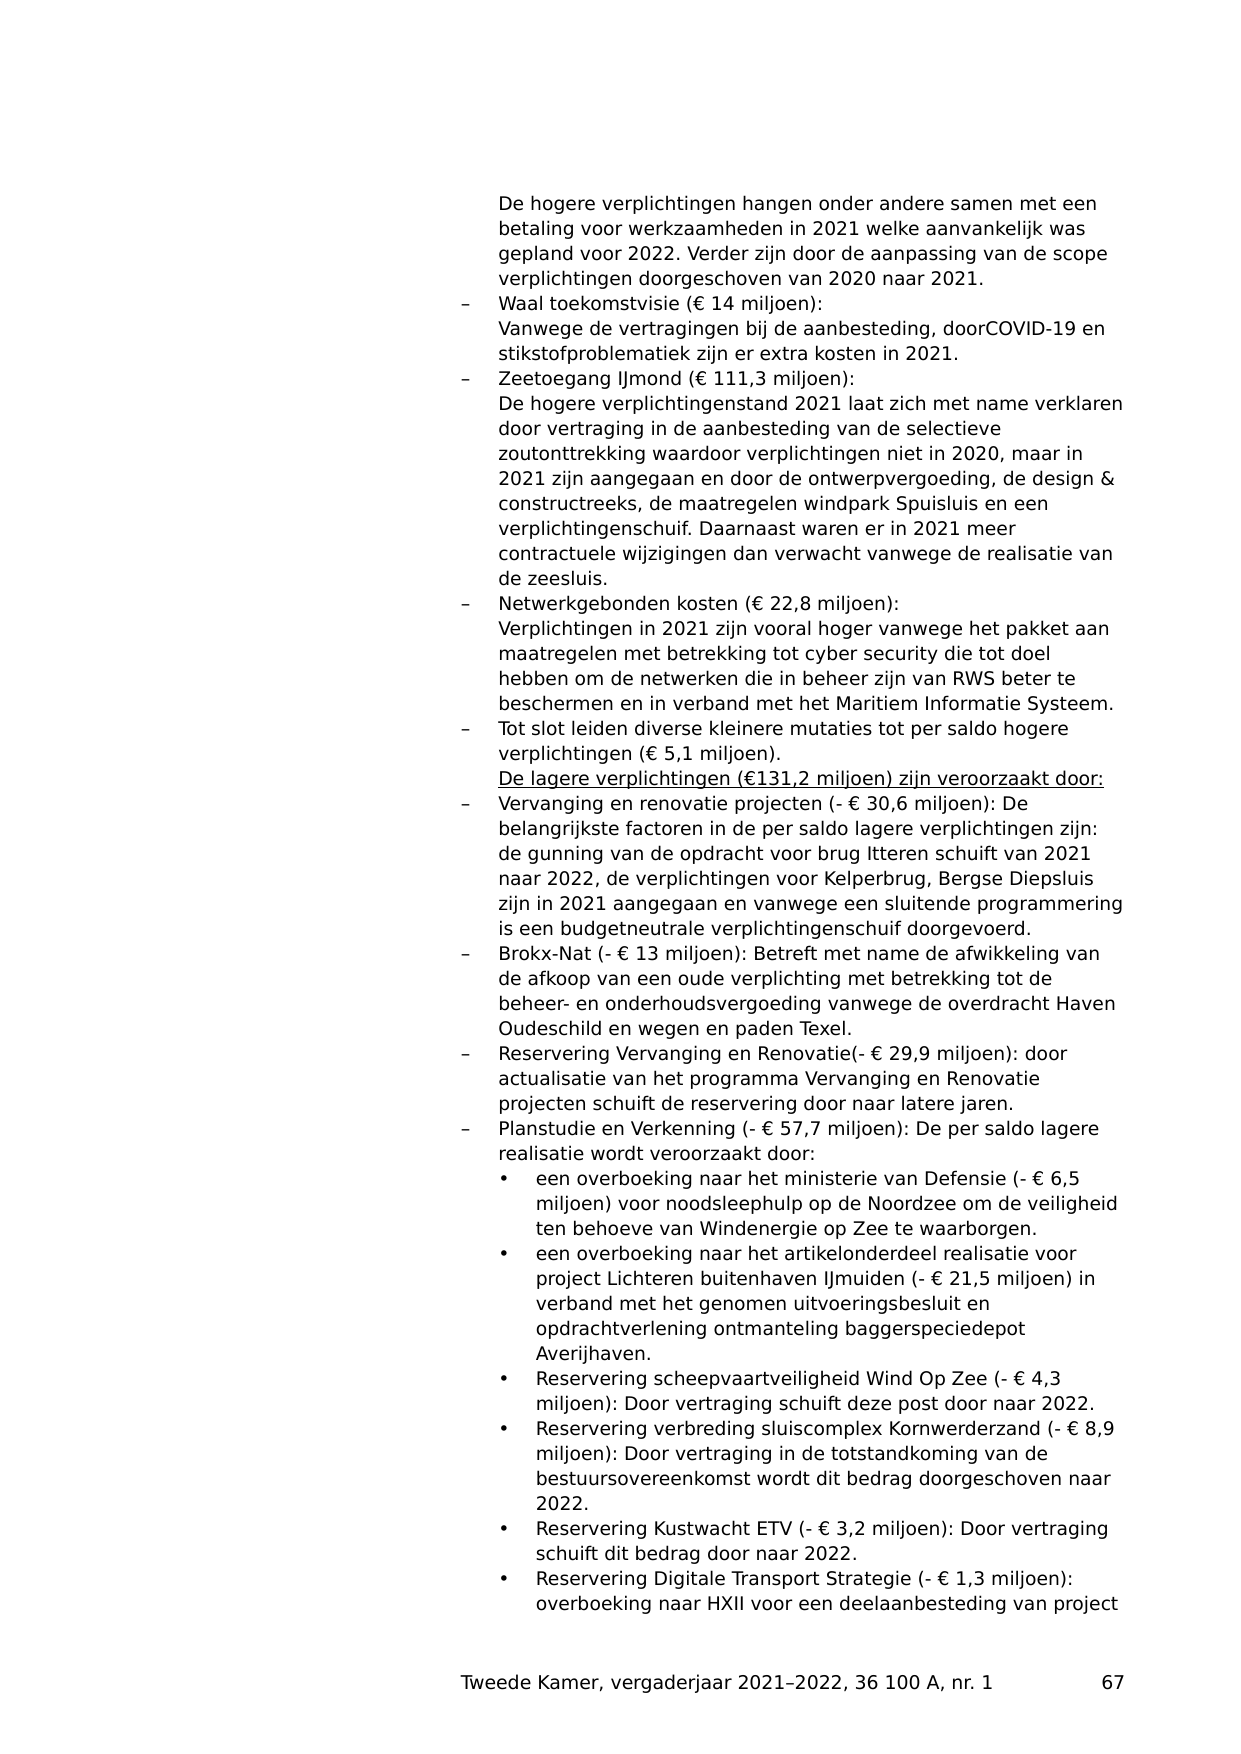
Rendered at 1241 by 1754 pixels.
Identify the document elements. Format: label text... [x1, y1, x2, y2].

list Reservering Vervanging en Renovatie(- € 29,9 miljoen): door actualisatie van het programma Vervanging en Renovatie projecten schuift de reservering door naar latere jaren. [461, 1041, 1125, 1116]
list Verplichtingen in 2021 zijn vooral hoger vanwege het pakket aan maatregelen met betrekking tot cyber security die tot doel hebben om de netwerken die in beheer zijn van RWS beter te beschermen en in verband met het Maritiem Informatie Systeem. [461, 616, 1125, 716]
list Brokx-Nat (- € 13 miljoen): Betreft met name de afwikkeling van de afkoop van een oude verplichting met betrekking tot de beheer- en onderhoudsvergoeding vanwege de overdracht Haven Oudeschild en wegen en paden Texel. [461, 941, 1125, 1041]
list De hogere verplichtingenstand 2021 laat zich met name verklaren door vertraging in de aanbesteding van de selectieve zoutonttrekking waardoor verplichtingen niet in 2020, maar in 2021 zijn aangegaan en door de ontwerpvergoeding, de design & constructreeks, de maatregelen windpark Spuisluis en een verplichtingenschuif. Daarnaast waren er in 2021 meer contractuele wijzigingen dan verwacht vanwege de realisatie van de zeesluis. [461, 391, 1125, 591]
list De hogere verplichtingen hangen onder andere samen met een betaling voor werkzaamheden in 2021 welke aanvankelijk was gepland voor 2022. Verder zijn door de aanpassing van de scope verplichtingen doorgeschoven van 2020 naar 2021. [461, 191, 1125, 291]
list Waal toekomstvisie (€ 14 miljoen): [461, 291, 1125, 316]
list Vanwege de vertragingen bij de aanbesteding, doorCOVID-19 en stikstofproblematiek zijn er extra kosten in 2021. [461, 316, 1125, 366]
list Reservering scheepvaartveiligheid Wind Op Zee (- € 4,3 miljoen): Door vertraging schuift deze post door naar 2022. [498, 1366, 1125, 1416]
list Reservering verbreding sluiscomplex Kornwerderzand (- € 8,9 miljoen): Door vertraging in de totstandkoming van de bestuursovereenkomst wordt dit bedrag doorgeschoven naar 2022. [498, 1416, 1125, 1516]
list Tot slot leiden diverse kleinere mutaties tot per saldo hogere verplichtingen (€ 5,1 miljoen). [461, 716, 1125, 766]
list Reservering Digitale Transport Strategie (- € 1,3 miljoen): overboeking naar HXII voor een deelaanbesteding van project [498, 1566, 1125, 1616]
list Zeetoegang IJmond (€ 111,3 miljoen): [461, 366, 1125, 391]
list Reservering Kustwacht ETV (- € 3,2 miljoen): Door vertraging schuift dit bedrag door naar 2022. [498, 1516, 1125, 1566]
list Planstudie en Verkenning (- € 57,7 miljoen): De per saldo lagere realisatie wordt veroorzaakt door: [461, 1116, 1125, 1166]
list een overboeking naar het artikelonderdeel realisatie voor project Lichteren buitenhaven IJmuiden (- € 21,5 miljoen) in verband met het genomen uitvoeringsbesluit en opdrachtverlening ontmanteling baggerspeciedepot Averijhaven. [498, 1241, 1125, 1366]
list Netwerkgebonden kosten (€ 22,8 miljoen): [461, 591, 1125, 616]
list een overboeking naar het ministerie van Defensie (- € 6,5 miljoen) voor noodsleephulp op de Noordzee om de veiligheid ten behoeve van Windenergie op Zee te waarborgen. [498, 1166, 1125, 1241]
list Vervanging en renovatie projecten (- € 30,6 miljoen): De belangrijkste factoren in de per saldo lagere verplichtingen zijn: de gunning van de opdracht voor brug Itteren schuift van 2021 naar 2022, de verplichtingen voor Kelperbrug, Bergse Diepsluis zijn in 2021 aangegaan en vanwege een sluitende programmering is een budgetneutrale verplichtingenschuif doorgevoerd. [461, 791, 1125, 941]
list De lagere verplichtingen (€131,2 miljoen) zijn veroorzaakt door: [461, 766, 1125, 791]
